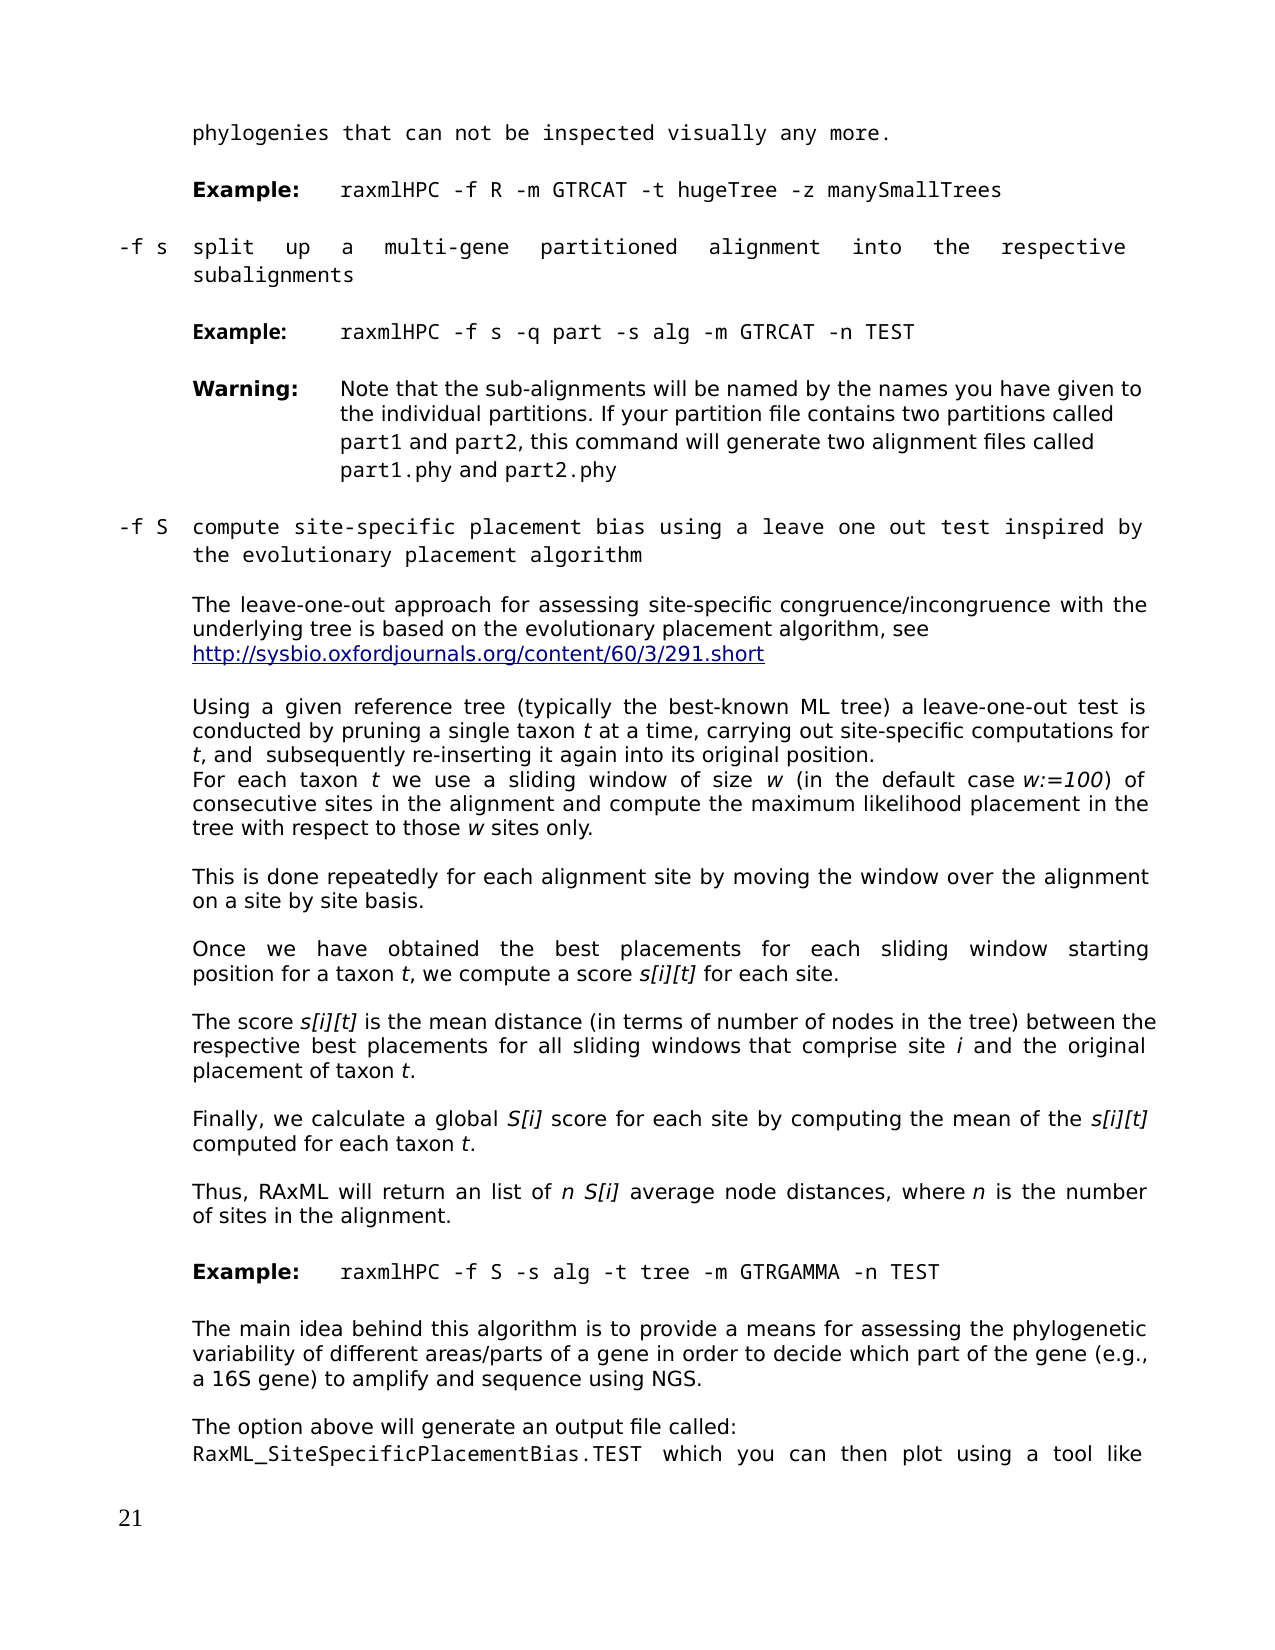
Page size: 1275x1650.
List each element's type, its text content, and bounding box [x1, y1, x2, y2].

text This is done repeatedly for each alignment site by moving the window over the alignment on a site by site basis. [118, 865, 1157, 913]
text Once we have obtained the best placements for each sliding window starting position for a taxon t, we compute a score s[i][t] for each site. [118, 913, 1157, 986]
text Thus, RAxML will return an list of n S[i] average node distances, where n is the number of sites in the alignment. [118, 1156, 1157, 1229]
text http://sysbio.oxfordjournals.org/content/60/3/291.short [118, 642, 1157, 695]
text -f s split up a multi-gene partitioned alignment into the respective subalignments [118, 232, 1157, 289]
text Example: raxmlHPC -f R -m GTRCAT -t hugeTree -z manySmallTrees [118, 175, 1157, 203]
text The score s[i][t] is the mean distance (in terms of number of nodes in the tree) between the respective best placements for all sliding windows that comprise site i and the original placement of taxon t. [118, 1010, 1157, 1083]
text Warning: Note that the sub-alignments will be named by the names you have given to the individual partitions. If your partition file contains two partitions called part1 and part2, this command will generate two alignment files called part1.phy and part2.phy [118, 374, 1157, 484]
text phylogenies that can not be inspected visually any more. [118, 118, 1157, 147]
text Using a given reference tree (typically the best-known ML tree) a leave-one-out test is conducted by pruning a single taxon t at a time, carrying out site-specific computations for t, and subsequently re-inserting it again into its original position. [118, 695, 1157, 768]
text The option above will generate an output file called: [118, 1415, 1157, 1439]
text For each taxon t we use a sliding window of size w (in the default case w:=100) of consecutive sites in the alignment and compute the maximum likelihood placement in the tree with respect to those w sites only. [118, 768, 1157, 840]
text Example: raxmlHPC -f s -q part -s alg -m GTRCAT -n TEST [118, 317, 1157, 346]
text -f S compute site-specific placement bias using a leave one out test inspired by the evolutionary placement algorithm [118, 512, 1157, 569]
text The leave-one-out approach for assessing site-specific congruence/incongruence with the underlying tree is based on the evolutionary placement algorithm, see [118, 593, 1157, 642]
text RaxML_SiteSpecificPlacementBias.TEST which you can then plot using a tool like [118, 1439, 1157, 1468]
text Example: raxmlHPC -f S -s alg -t tree -m GTRGAMMA -n TEST [118, 1257, 1157, 1286]
text Finally, we calculate a global S[i] score for each site by computing the mean of the s[i][t] computed for each taxon t. [118, 1083, 1157, 1156]
text The main idea behind this algorithm is to provide a means for assessing the phylogenetic variability of different areas/parts of a gene in order to decide which part of the gene (e.g., a 16S gene) to amplify and sequence using NGS. [118, 1314, 1157, 1391]
